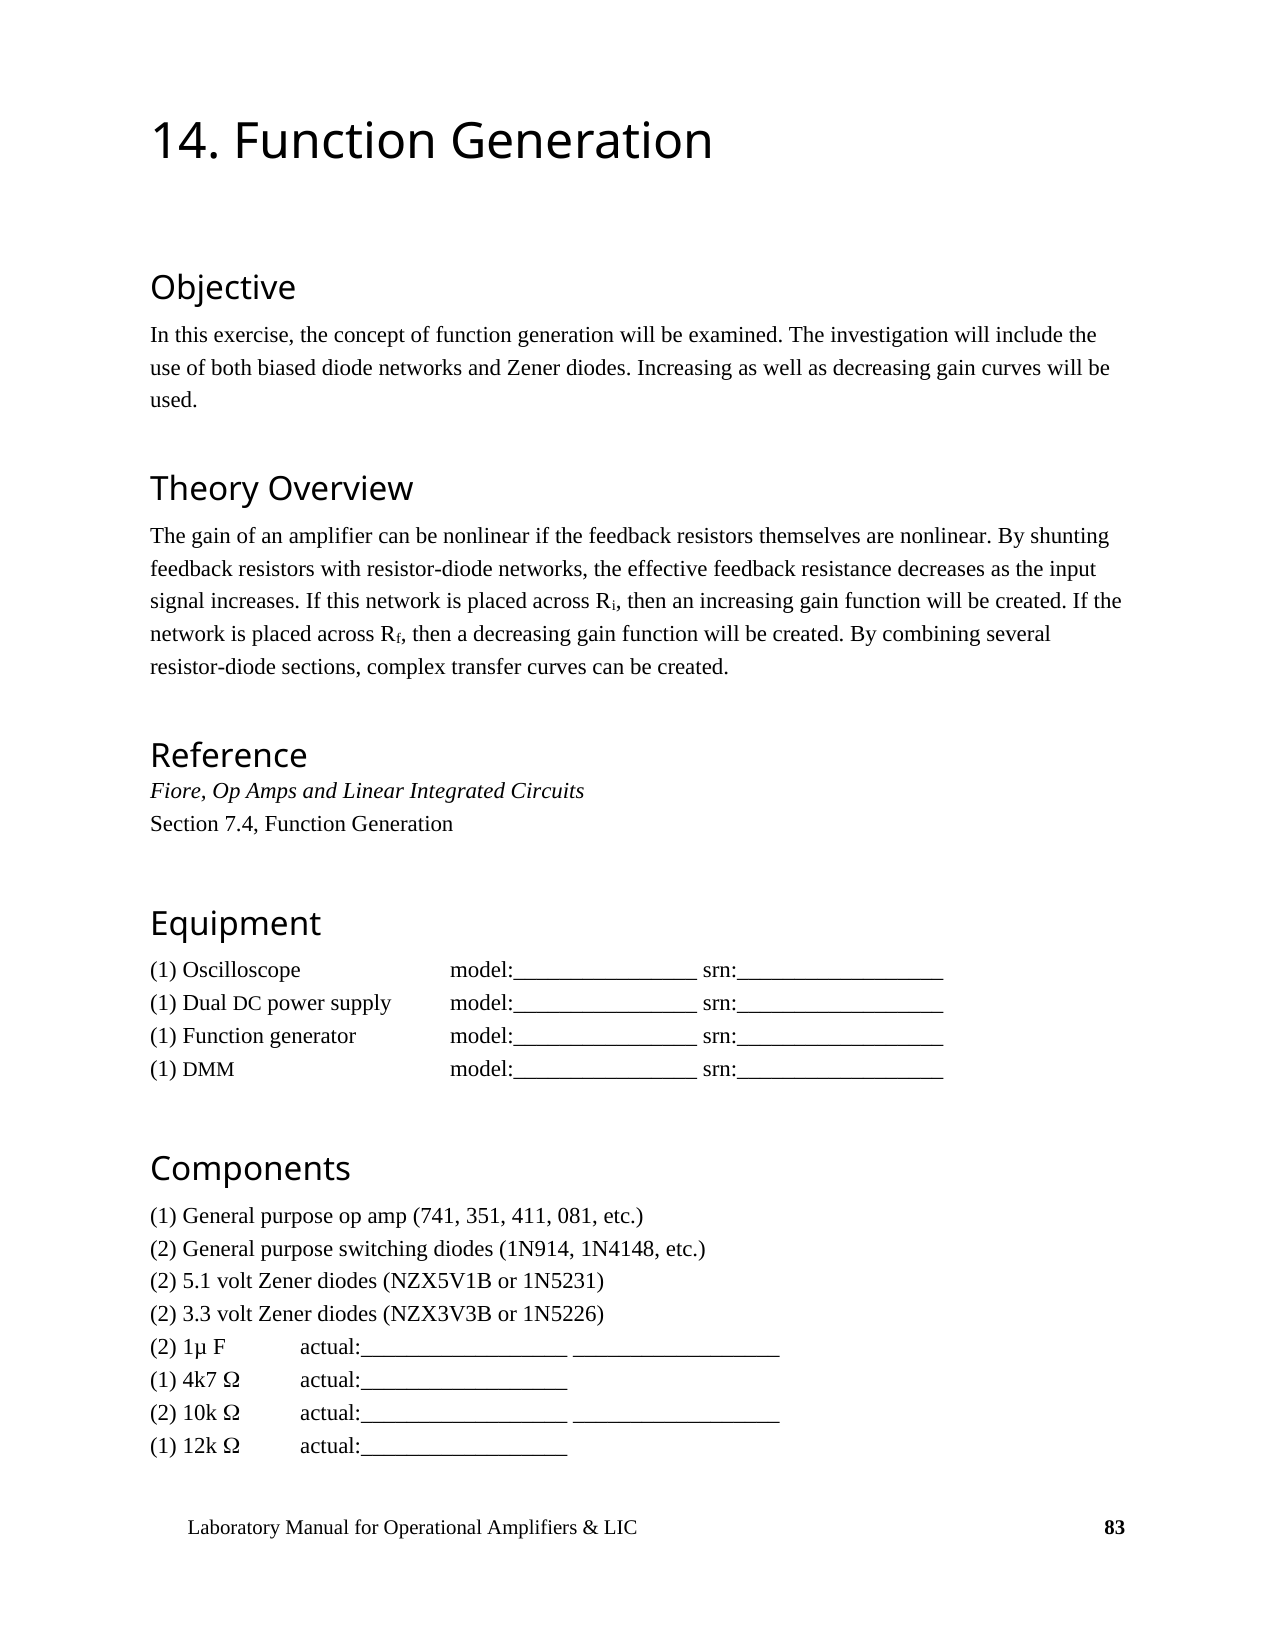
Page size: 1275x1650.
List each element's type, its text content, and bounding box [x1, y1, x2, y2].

title 14. Function Generation [150, 105, 1125, 173]
text (1) 4k7  actual:__________________ [150, 1366, 1125, 1393]
text Section 7.4, Function Generation [150, 810, 1125, 836]
text (1) 12k  actual:__________________ [150, 1432, 1125, 1458]
subtitle Equipment [150, 900, 1125, 945]
text (1) General purpose op amp (741, 351, 411, 081, etc.) [150, 1202, 1125, 1228]
text (1) Function generator model:________________ srn:__________________ [150, 1022, 1125, 1049]
subtitle Reference [150, 732, 1125, 777]
text In this exercise, the concept of function generation will be examined. The investigation will include the use of both biased diode networks and Zener diodes. Increasing as well as decreasing gain curves will be used. [150, 321, 1125, 413]
text (2) 3.3 volt Zener diodes (NZX3V3B or 1N5226) [150, 1300, 1125, 1327]
subtitle Theory Overview [150, 465, 1125, 510]
text (1) DMM model:________________ srn:__________________ [150, 1055, 1125, 1082]
text (1) Dual DC power supply model:________________ srn:__________________ [150, 989, 1125, 1016]
text (2) 5.1 volt Zener diodes (NZX5V1B or 1N5231) [150, 1267, 1125, 1294]
text (2) 1µ F actual:__________________ __________________ [150, 1333, 1125, 1360]
text Components [150, 1145, 1125, 1190]
text (2) 10k  actual:__________________ __________________ [150, 1399, 1125, 1426]
subtitle Objective [150, 264, 1125, 309]
text The gain of an amplifier can be nonlinear if the feedback resistors themselves are nonlinear. By shunting feedback resistors with resistor-diode networks, the effective feedback resistance decreases as the input signal increases. If this network is placed across Ri, then an increasing gain function will be created. If the network is placed across Rf, then a decreasing gain function will be created. By combining several resistor-diode sections, complex transfer curves can be created. [150, 522, 1125, 680]
text (2) General purpose switching diodes (1N914, 1N4148, etc.) [150, 1234, 1125, 1261]
text Fiore, Op Amps and Linear Integrated Circuits [150, 777, 1125, 803]
text (1) Oscilloscope model:________________ srn:__________________ [150, 956, 1125, 983]
